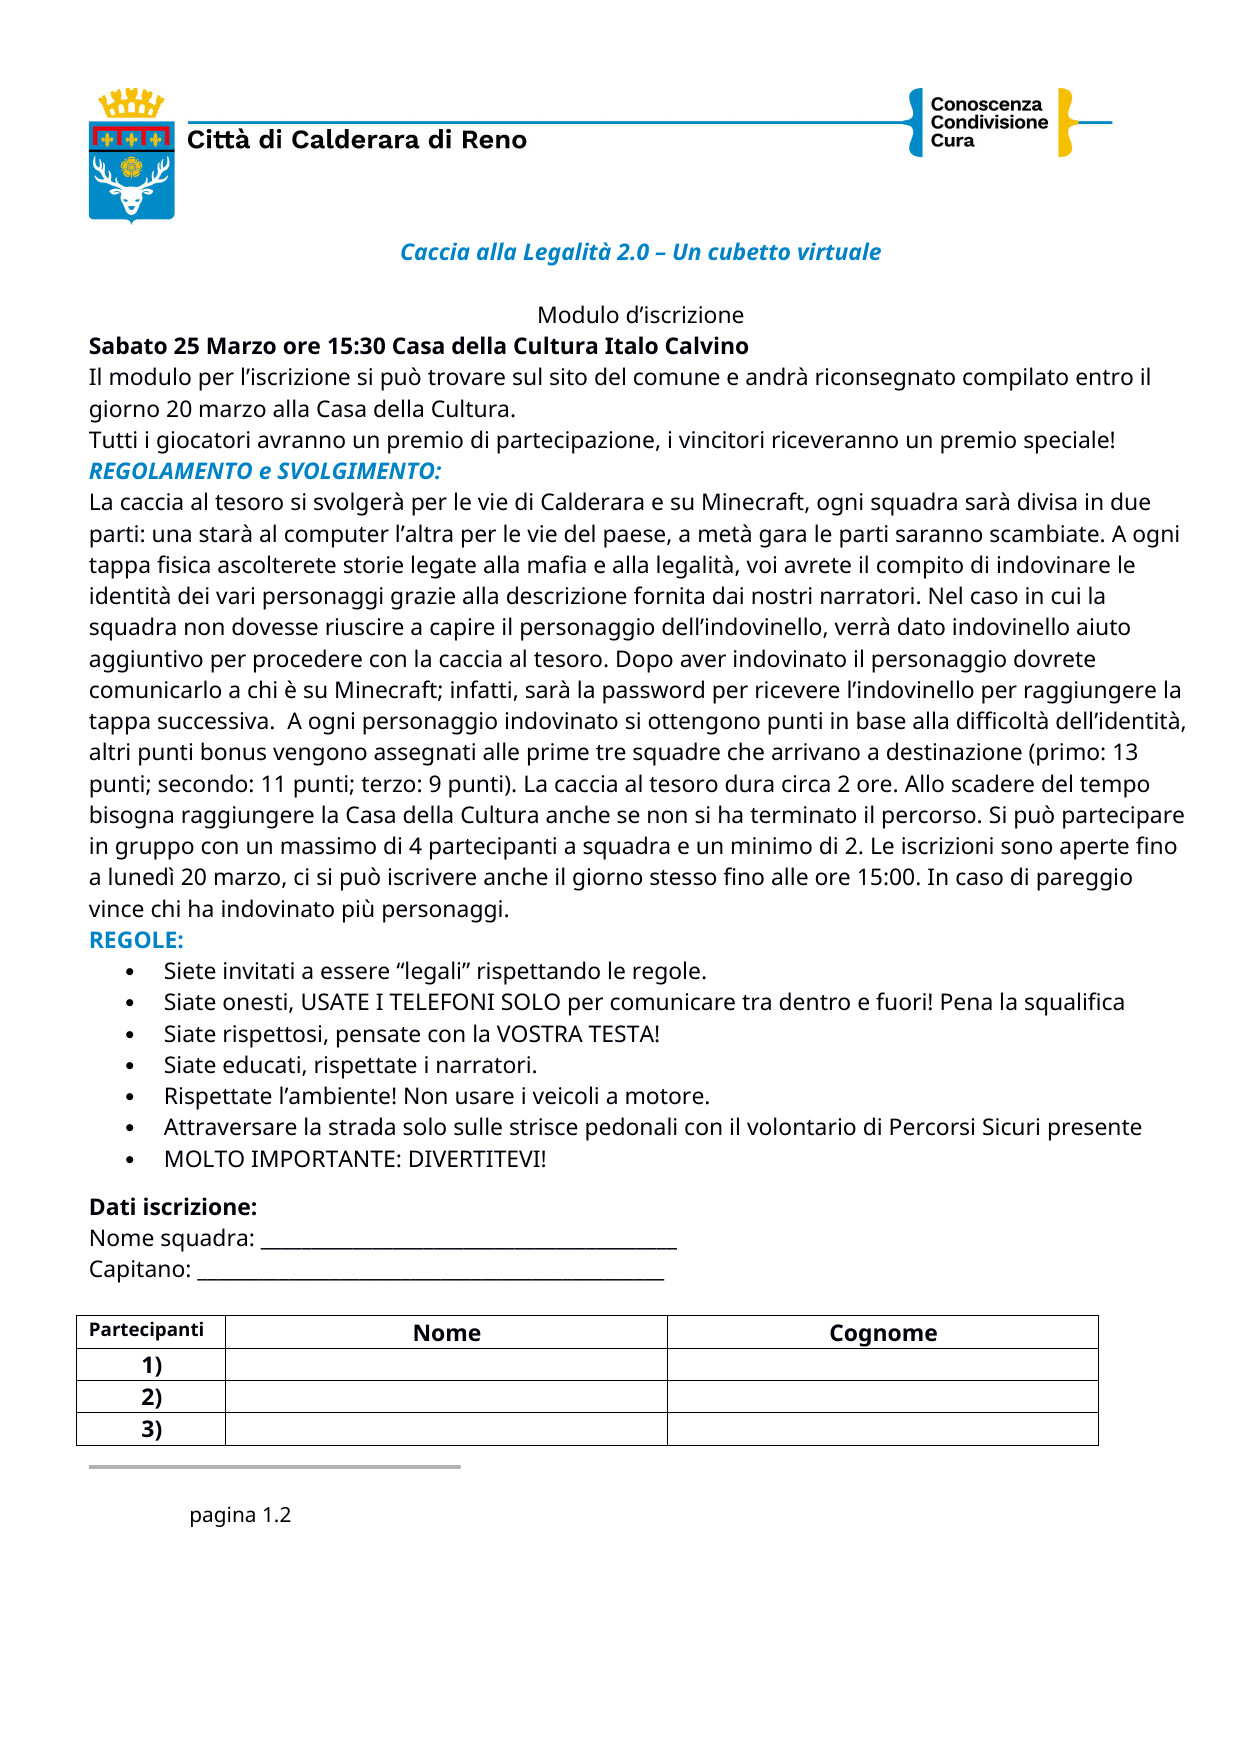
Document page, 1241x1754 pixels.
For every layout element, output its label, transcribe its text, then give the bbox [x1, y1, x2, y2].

table_header Cognome [668, 1316, 1098, 1348]
text Dati iscrizione: [89, 1190, 1193, 1222]
table_cell [668, 1381, 1098, 1412]
list Siate educati, rispettate i narratori. [126, 1049, 1193, 1080]
picture [94, 127, 169, 145]
picture [102, 134, 113, 146]
text Tutti i giocatori avranno un premio di partecipazione, i vincitori riceveranno un premio speciale! [89, 424, 1193, 455]
table_cell 1) [77, 1349, 225, 1380]
text Il modulo per l’iscrizione si può trovare sul sito del comune e andrà riconsegnato compilato entro il giorno 20 marzo alla Casa della Cultura. [89, 361, 1193, 424]
picture [94, 158, 169, 215]
text La caccia al tesoro si svolgerà per le vie di Calderara e su Minecraft, ogni squadra sarà divisa in due parti: una starà al computer l’altra per le vie del paese, a metà gara le parti saranno scambiate. A ogni tappa fisica ascolterete storie legate alla mafia e alla legalità, voi avrete il compito di indovinare le identità dei vari personaggi grazie alla descrizione fornita dai nostri narratori. Nel caso in cui la squadra non dovesse riuscire a capire il personaggio dell’indovinello, verrà dato indovinello aiuto aggiuntivo per procedere con la caccia al tesoro. Dopo aver indovinato il personaggio dovrete comunicarlo a chi è su Minecraft; infatti, sarà la password per ricevere l’indovinello per raggiungere la tappa successiva. A ogni personaggio indovinato si ottengono punti in base alla difficoltà dell’identità, altri punti bonus vengono assegnati alle prime tre squadre che arrivano a destinazione (primo: 13 punti; secondo: 11 punti; terzo: 9 punti). La caccia al tesoro dura circa 2 ore. Allo scadere del tempo bisogna raggiungere la Casa della Cultura anche se non si ha terminato il percorso. Si può partecipare in gruppo con un massimo di 4 partecipanti a squadra e un minimo di 2. Le iscrizioni sono aperte fino a lunedì 20 marzo, ci si può iscrivere anche il giorno stesso fino alle ore 15:00. In caso di pareggio vince chi ha indovinato più personaggi. [89, 486, 1193, 924]
text Modulo d’iscrizione [89, 299, 1193, 330]
table_header Partecipanti [77, 1316, 225, 1348]
picture [88, 88, 1113, 225]
list Rispettate l’ambiente! Non usare i veicoli a motore. [126, 1080, 1193, 1111]
picture [126, 133, 137, 146]
table_cell [226, 1413, 667, 1444]
table_cell [668, 1349, 1098, 1380]
text Sabato 25 Marzo ore 15:30 Casa della Cultura Italo Calvino [89, 330, 1193, 361]
list Siate rispettosi, pensate con la VOSTRA TESTA! [126, 1017, 1193, 1049]
text Nome squadra: _________________________________________ [89, 1222, 1193, 1253]
table_cell [226, 1381, 667, 1412]
text REGOLAMENTO e SVOLGIMENTO: [89, 455, 1193, 486]
table_cell 3) [77, 1413, 225, 1444]
table_header Nome [226, 1316, 667, 1348]
list Siete invitati a essere “legali” rispettando le regole. [126, 955, 1193, 986]
text Caccia alla Legalità 2.0 – Un cubetto virtuale [89, 236, 1193, 299]
text REGOLE: [89, 924, 1193, 955]
list MOLTO IMPORTANTE: DIVERTITEVI! [126, 1142, 1193, 1174]
picture [88, 1465, 461, 1469]
list Attraversare la strada solo sulle strisce pedonali con il volontario di Percorsi Sicuri presente [126, 1111, 1193, 1142]
table_cell 2) [77, 1381, 225, 1412]
text Capitano: ______________________________________________ [89, 1253, 1193, 1284]
table_cell [226, 1349, 667, 1380]
picture [121, 157, 142, 177]
table_cell [668, 1413, 1098, 1444]
picture [151, 134, 161, 146]
list Siate onesti, USATE I TELEFONI SOLO per comunicare tra dentro e fuori! Pena la squalifica [126, 986, 1193, 1017]
